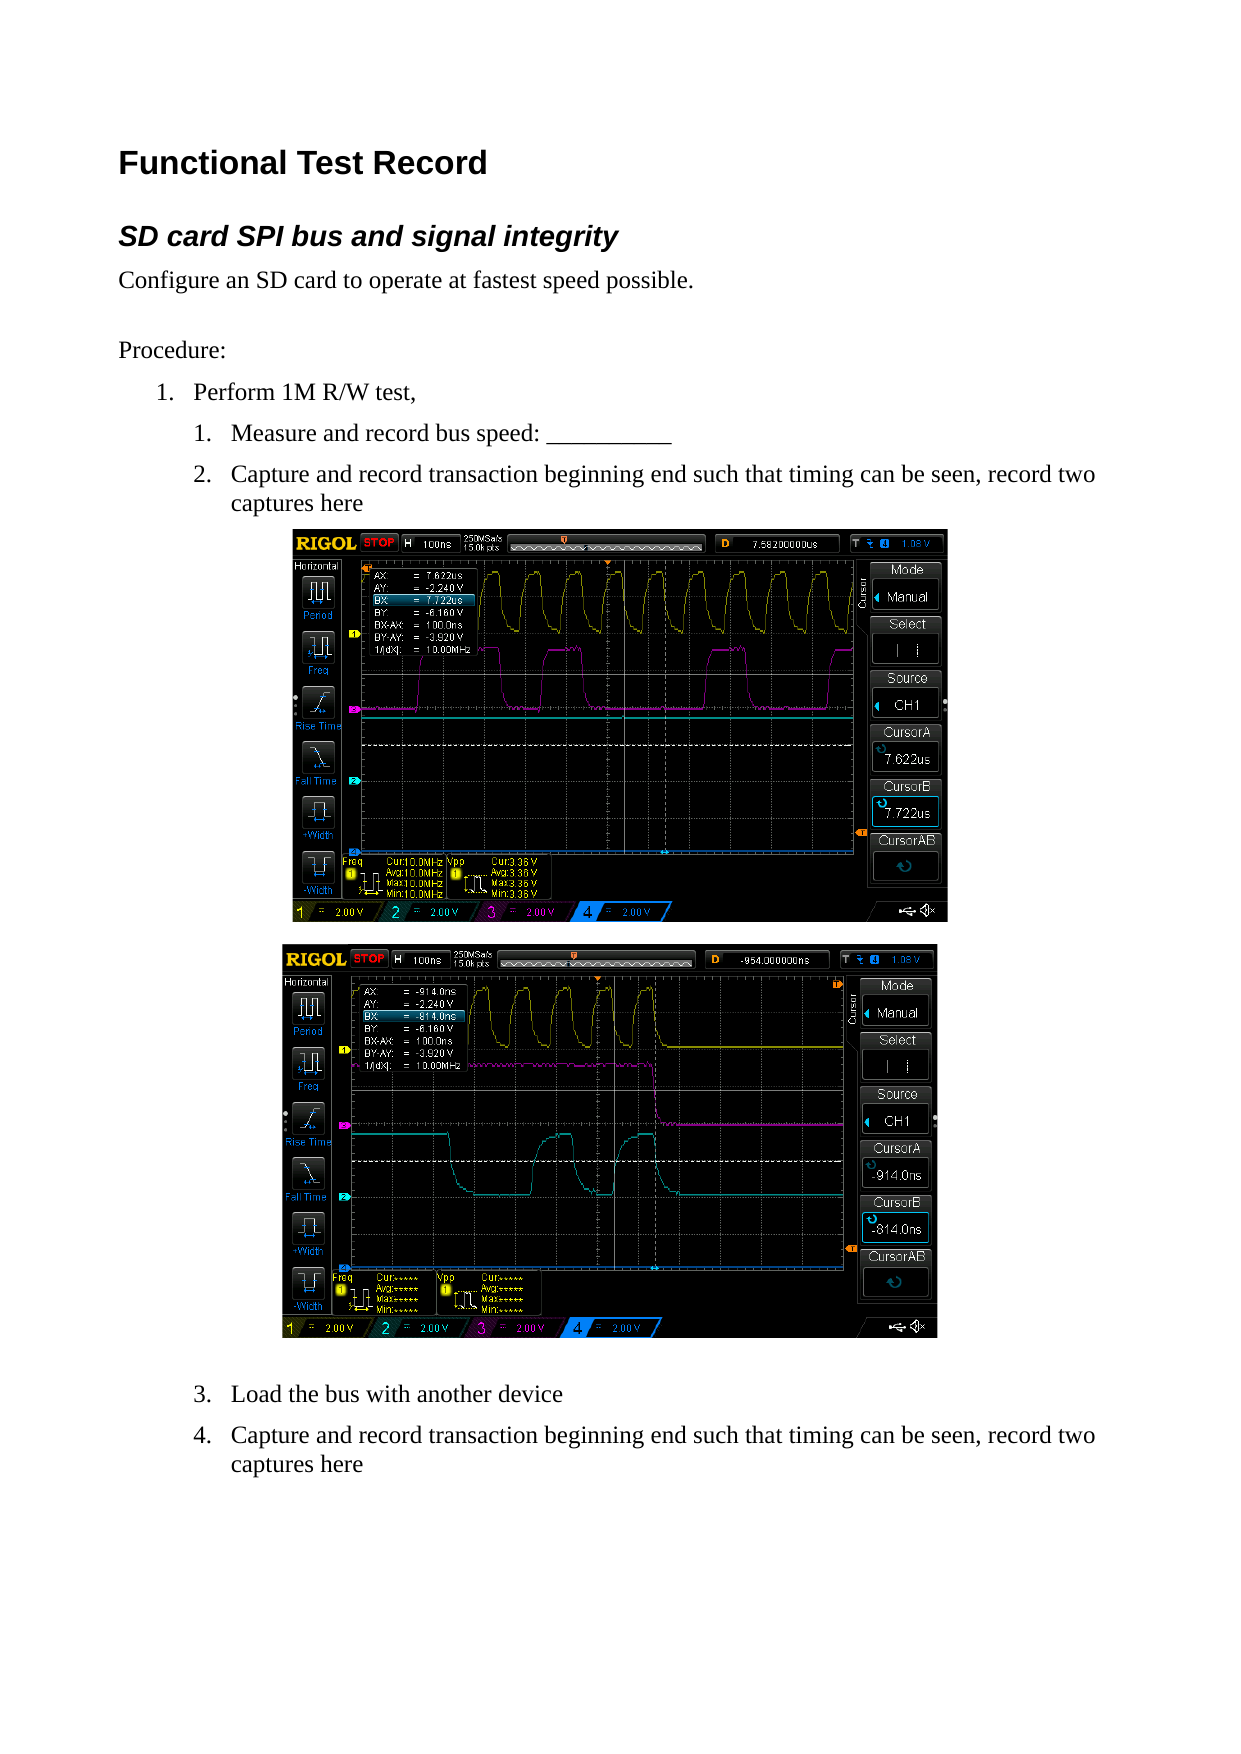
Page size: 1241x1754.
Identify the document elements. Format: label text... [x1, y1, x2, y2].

picture [282, 944, 938, 1338]
list Load the bus with another device [193, 1379, 1122, 1408]
subtitle SD card SPI bus and signal integrity [118, 219, 1122, 253]
list Capture and record transaction beginning end such that timing can be seen, record two captures here [193, 1420, 1122, 1478]
list Measure and record bus speed: __________ [193, 418, 1122, 447]
subtitle Functional Test Record [118, 143, 1122, 182]
picture [292, 529, 948, 922]
list Perform 1M R/W test, [156, 377, 1122, 405]
list Capture and record transaction beginning end such that timing can be seen, record two captures here [193, 459, 1122, 517]
text Configure an SD card to operate at fastest speed possible. [118, 265, 1122, 294]
text Procedure: [118, 335, 1122, 364]
